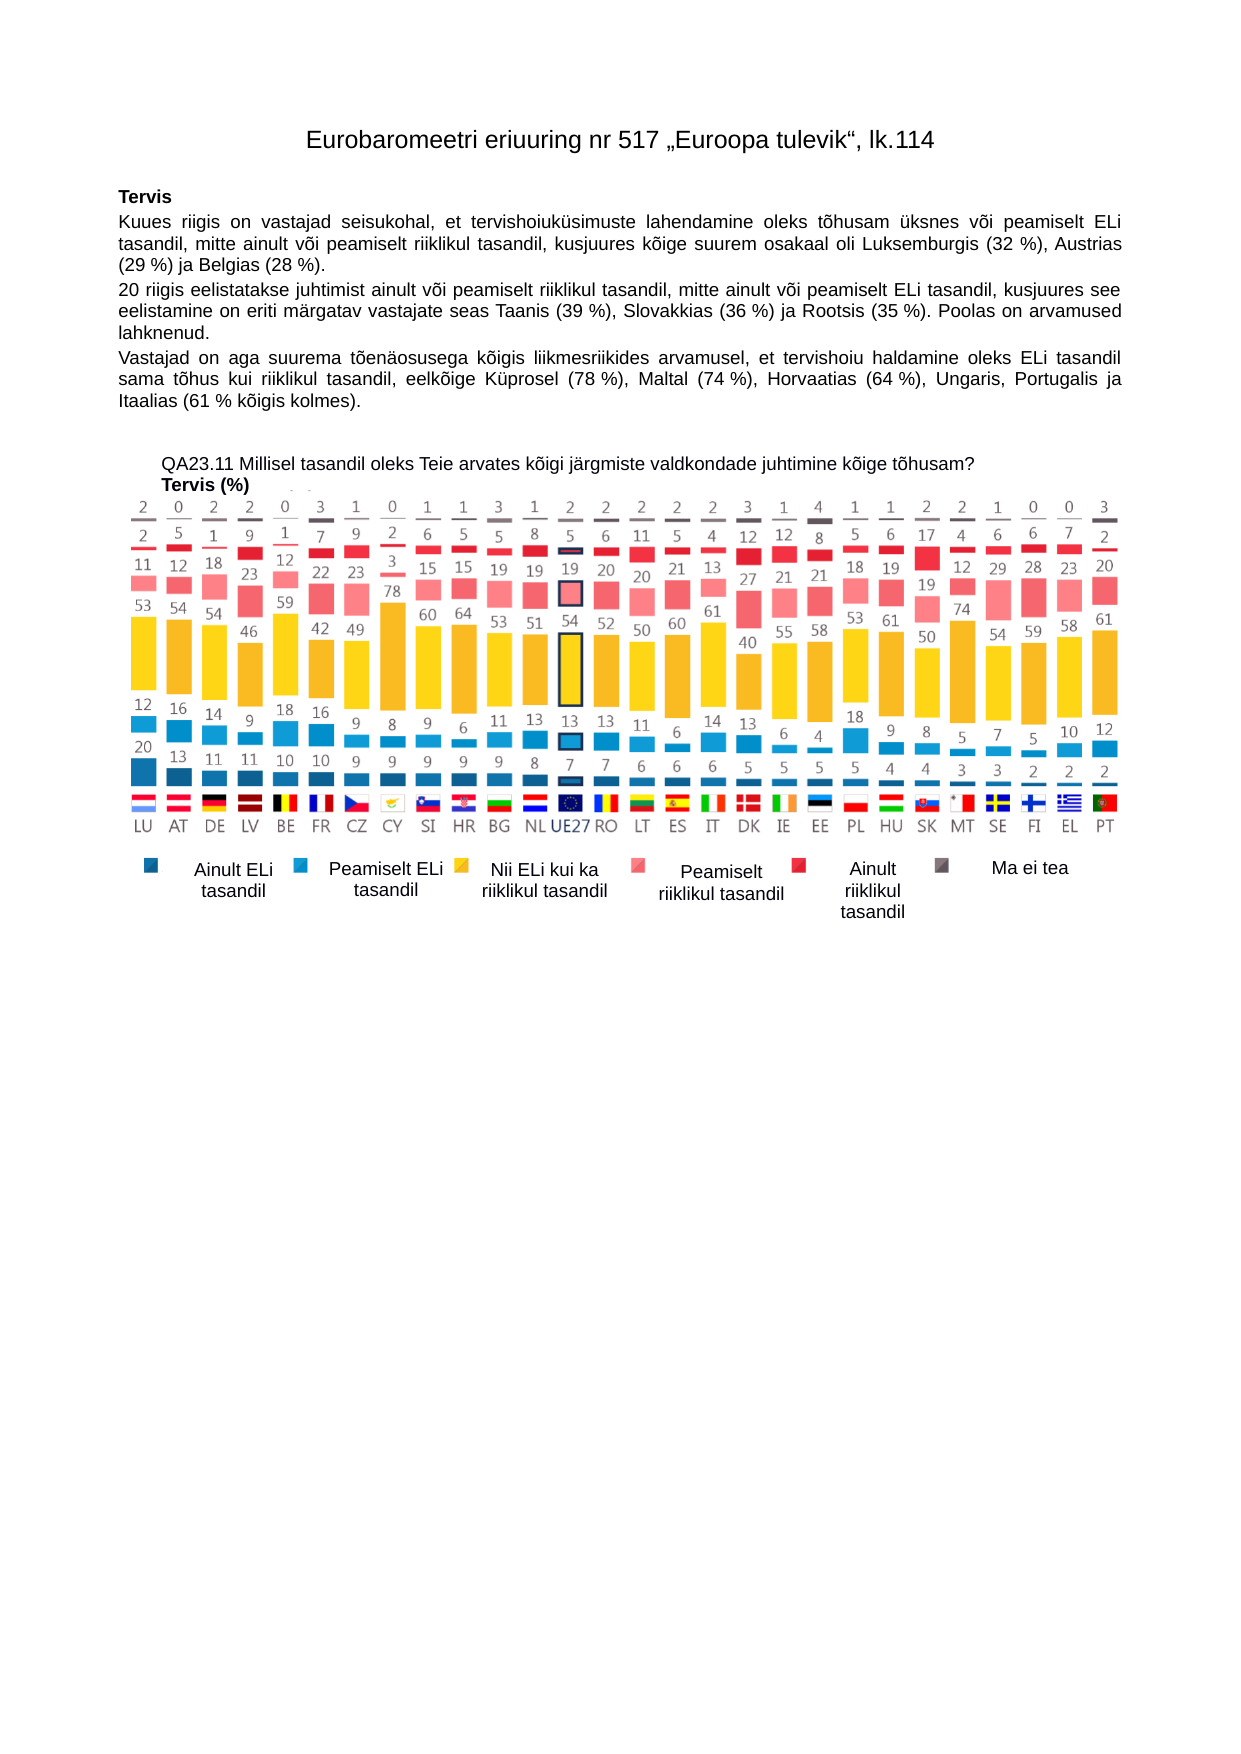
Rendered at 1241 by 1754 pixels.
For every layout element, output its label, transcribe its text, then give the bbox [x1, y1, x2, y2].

picture [136, 842, 950, 894]
text Kuues riigis on vastajad seisukohal, et tervishoiuküsimuste lahendamine oleks tõhusam üksnes või peamiselt ELi tasandil, mitte ainult või peamiselt riiklikul tasandil, kusjuures kõige suurem osakaal oli Luksemburgis (32 %), Austrias (29 %) ja Belgias (28 %). [118, 211, 1122, 276]
text Tervis [118, 186, 1122, 208]
picture [118, 490, 1122, 839]
text 20 riigis eelistatakse juhtimist ainult või peamiselt riiklikul tasandil, mitte ainult või peamiselt ELi tasandil, kusjuures see eelistamine on eriti märgatav vastajate seas Taanis (39 %), Slovakkias (36 %) ja Rootsis (35 %). Poolas on arvamused lahknenud. [118, 279, 1122, 343]
text Vastajad on aga suurema tõenäosusega kõigis liikmesriikides arvamusel, et tervishoiu haldamine oleks ELi tasandil sama tõhus kui riiklikul tasandil, eelkõige Küprosel (78 %), Maltal (74 %), Horvaatias (64 %), Ungaris, Portugalis ja Itaalias (61 % kõigis kolmes). [118, 347, 1122, 411]
